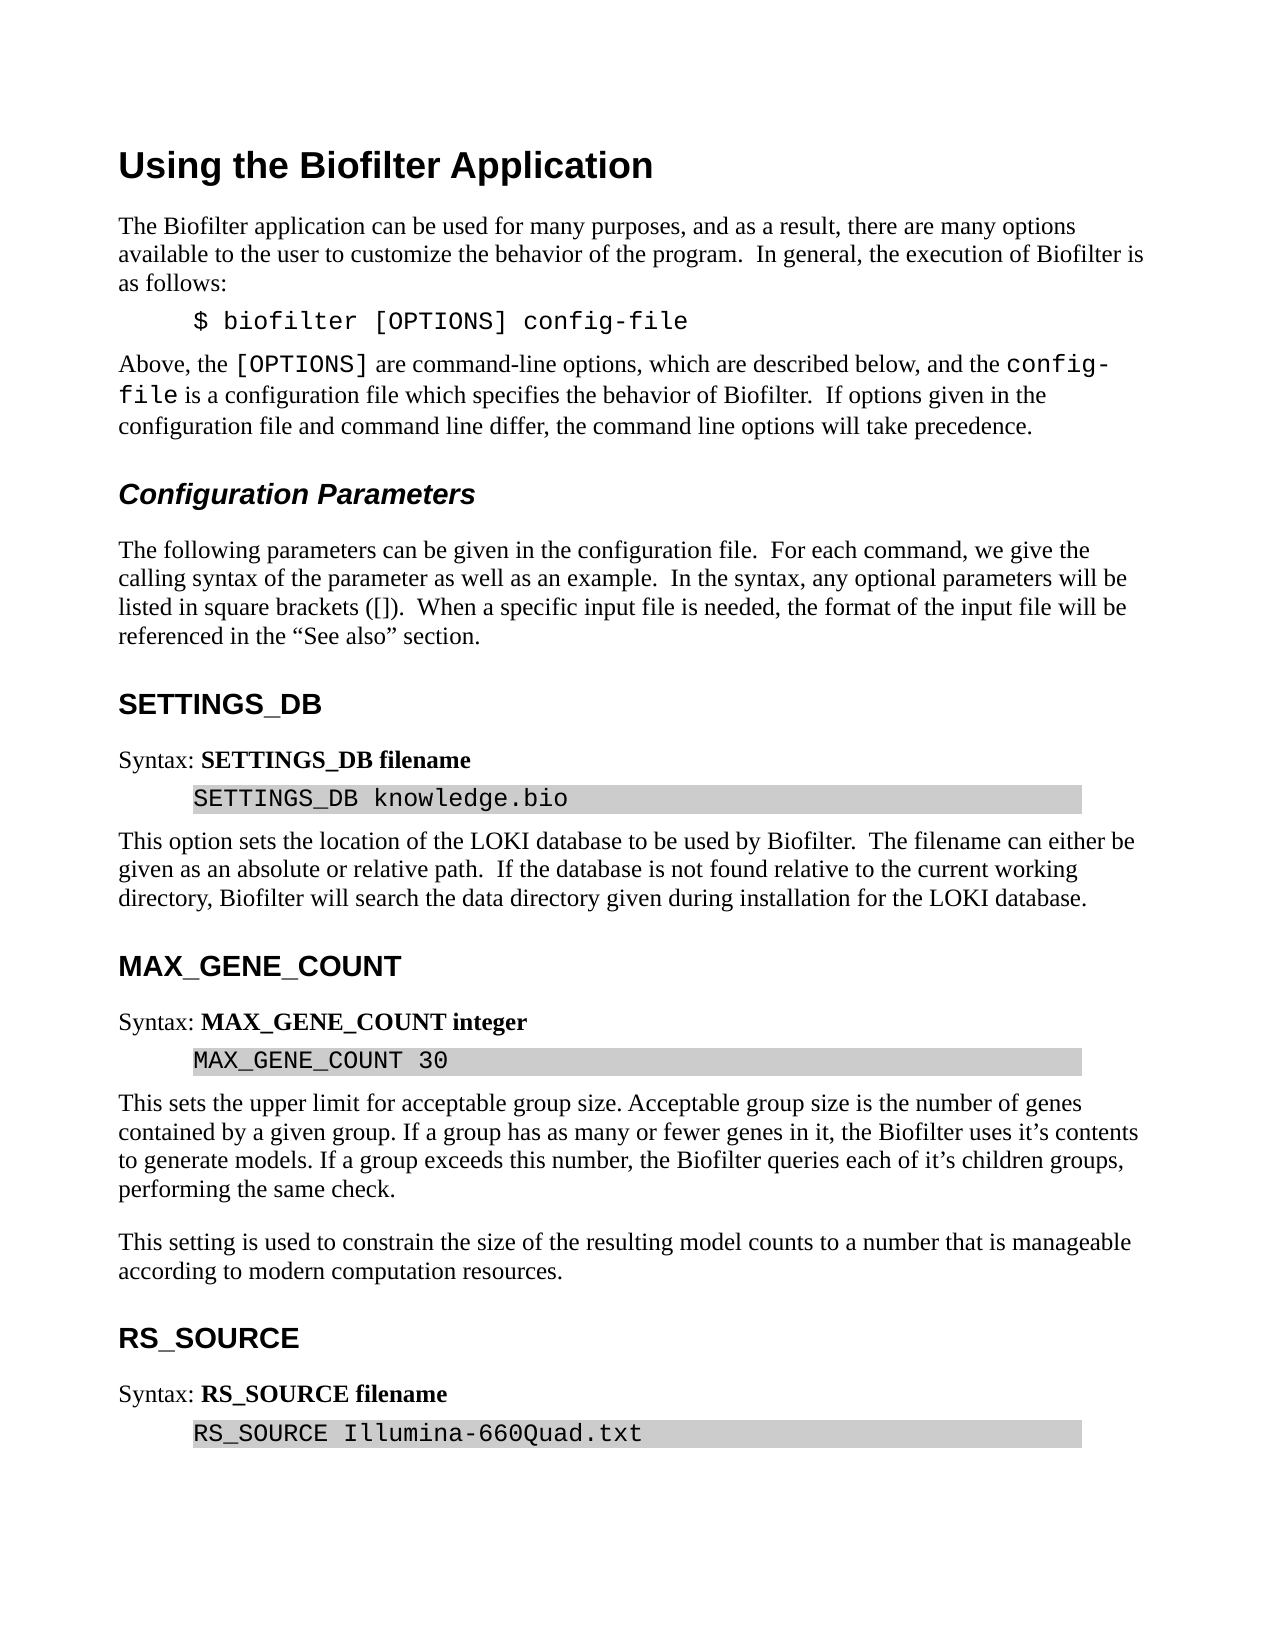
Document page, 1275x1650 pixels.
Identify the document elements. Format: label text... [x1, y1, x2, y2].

subtitle Using the Biofilter Application [118, 143, 1157, 186]
text Syntax: SETTINGS_DB filename [118, 745, 1157, 773]
text Syntax: RS_SOURCE filename [118, 1379, 1157, 1408]
subtitle RS_SOURCE [118, 1321, 1157, 1355]
text MAX_GENE_COUNT 30 [193, 1048, 1082, 1076]
text This sets the upper limit for acceptable group size. Acceptable group size is the number of genes contained by a given group. If a group has as many or fewer genes in it, the Biofilter uses it’s contents to generate models. If a group exceeds this number, the Biofilter queries each of it’s children groups, performing the same check. [118, 1088, 1157, 1203]
text This option sets the location of the LOKI database to be used by Biofilter. The filename can either be given as an absolute or relative path. If the database is not found relative to the current working directory, Biofilter will search the data directory given during installation for the LOKI database. [118, 826, 1157, 912]
text $ biofilter [OPTIONS] config-file [193, 309, 1082, 337]
text The following parameters can be given in the configuration file. For each command, we give the calling syntax of the parameter as well as an example. In the syntax, any optional parameters will be listed in square brackets ([]). When a specific input file is needed, the format of the input file will be referenced in the “See also” section. [118, 535, 1157, 650]
text Above, the [OPTIONS] are command-line options, which are described below, and the config-file is a configuration file which specifies the behavior of Biofilter. If options given in the configuration file and command line differ, the command line options will take precedence. [118, 349, 1157, 440]
text SETTINGS_DB knowledge.bio [193, 785, 1082, 814]
text Syntax: MAX_GENE_COUNT integer [118, 1007, 1157, 1036]
subtitle MAX_GENE_COUNT [118, 949, 1157, 982]
text The Biofilter application can be used for many purposes, and as a result, there are many options available to the user to customize the behavior of the program. In general, the execution of Biofilter is as follows: [118, 211, 1157, 297]
subtitle SETTINGS_DB [118, 687, 1157, 720]
text This setting is used to constrain the size of the resulting model counts to a number that is manageable according to modern computation resources. [118, 1227, 1157, 1284]
text RS_SOURCE Illumina-660Quad.txt [193, 1420, 1082, 1448]
subtitle Configuration Parameters [118, 477, 1157, 510]
